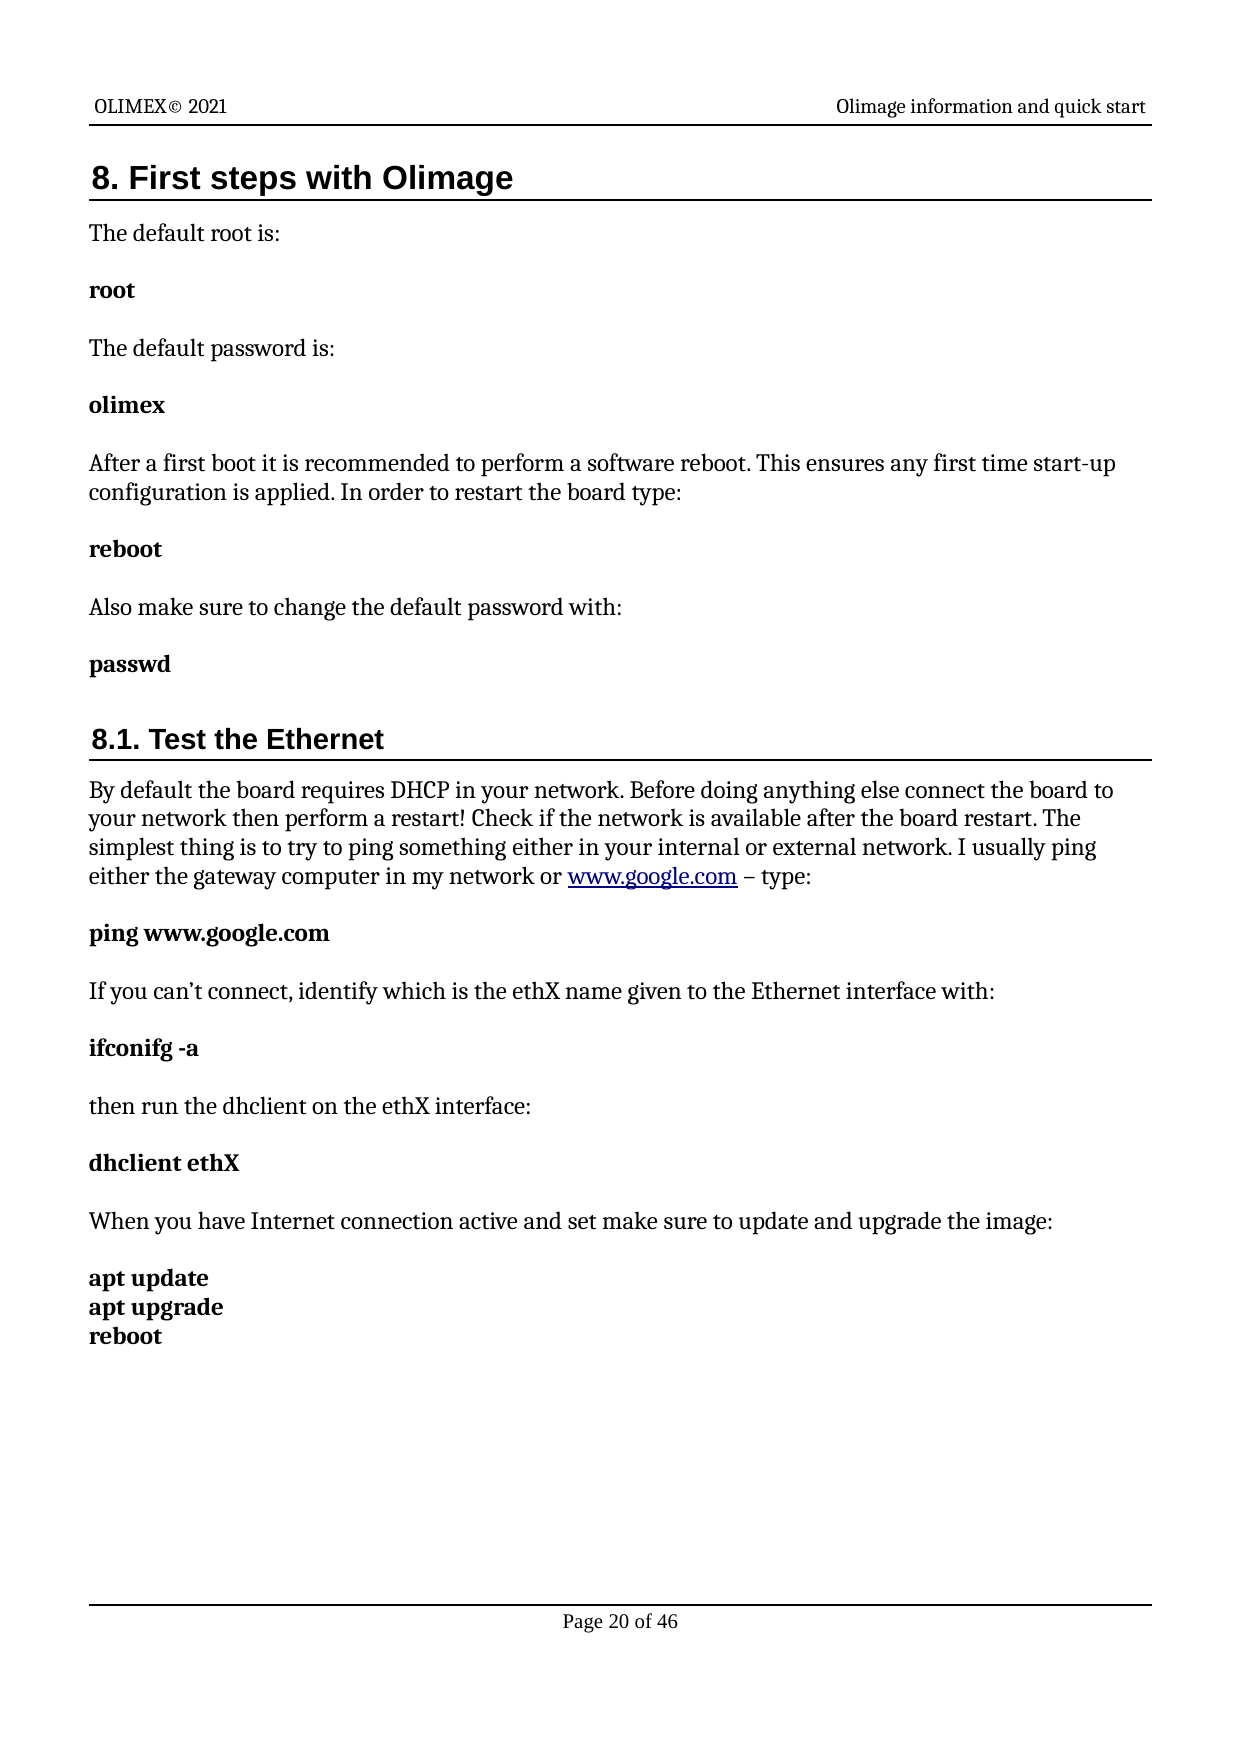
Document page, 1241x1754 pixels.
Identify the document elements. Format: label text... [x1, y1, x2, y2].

text After a first boot it is recommended to perform a software reboot. This ensures any first time start-up configuration is applied. In order to restart the board type: [88, 449, 1152, 506]
text When you have Internet connection active and set make sure to update and upgrade the image: [88, 1207, 1152, 1236]
text ping www.google.com [88, 919, 1152, 948]
text ifconifg -a [88, 1034, 1152, 1063]
text olimex [88, 391, 1152, 420]
text then run the dhclient on the ethX interface: [88, 1092, 1152, 1121]
subtitle 8. First steps with Olimage [88, 155, 1152, 201]
text passwd [88, 650, 1152, 679]
text The default root is: [88, 219, 1152, 248]
text Also make sure to change the default password with: [88, 593, 1152, 621]
text root [88, 276, 1152, 305]
text By default the board requires DHCP in your network. Before doing anything else connect the board to your network then perform a restart! Check if the network is available after the board restart. The simplest thing is to try to ping something either in your internal or external network. I usually ping either the gateway computer in my network or www.google.com – type: [88, 776, 1152, 891]
subtitle 8.1. Test the Ethernet [88, 719, 1152, 761]
text The default password is: [88, 334, 1152, 363]
text If you can’t connect, identify which is the ethX name given to the Ethernet interface with: [88, 977, 1152, 1006]
text apt update [88, 1264, 1152, 1293]
text apt upgrade [88, 1293, 1152, 1322]
text reboot [88, 535, 1152, 564]
text dhclient ethX [88, 1149, 1152, 1178]
text reboot [88, 1322, 1152, 1351]
